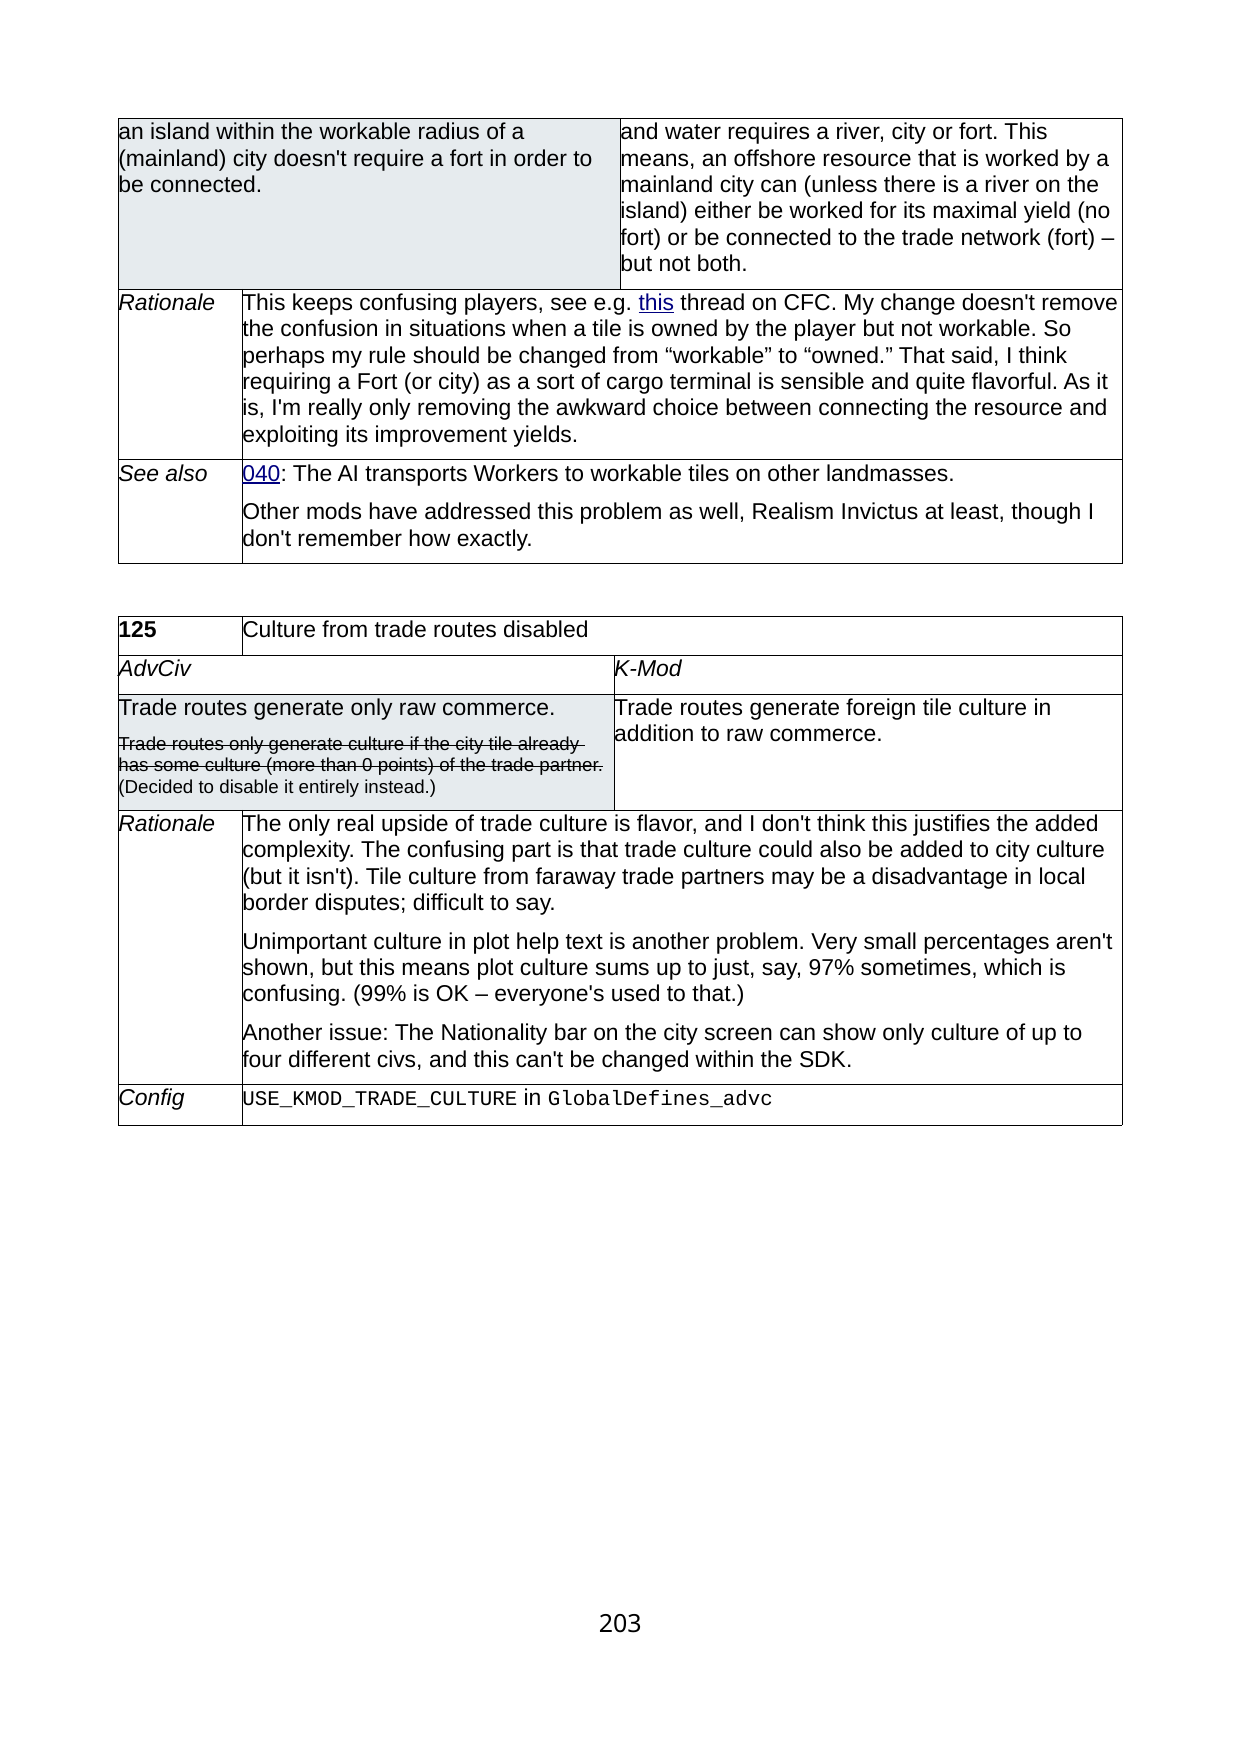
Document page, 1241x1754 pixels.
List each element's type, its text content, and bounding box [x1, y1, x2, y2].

table_cell Config [119, 1085, 242, 1124]
table_cell Rationale [119, 811, 242, 1084]
table_cell This keeps confusing players, see e.g. this thread on CFC. My change doesn't remove the confusion in situations when a tile is owned by the player but not workable. So perhaps my rule should be changed from “workable” to “owned.” That said, I think requiring a Fort (or city) as a sort of cargo terminal is sensible and quite flavorful. As it is, I'm really only removing the awkward choice between connecting the resource and exploiting its improvement yields. [243, 290, 1122, 459]
table_cell K-Mod [615, 656, 1122, 694]
table_cell an island within the workable radius of a (mainland) city doesn't require a fort in order to be connected. [119, 119, 620, 289]
table_cell See also [119, 460, 242, 563]
table_cell Trade routes generate foreign tile culture in addition to raw commerce. [615, 695, 1122, 810]
table_cell The only real upside of trade culture is flavor, and I don't think this justifies the added complexity. The confusing part is that trade culture could also be added to city culture (but it isn't). Tile culture from faraway trade partners may be a disadvantage in local border disputes; difficult to say. Unimportant culture in plot help text is another problem. Very small percentages aren't shown, but this means plot culture sums up to just, say, 97% sometimes, which is confusing. (99% is OK – everyone's used to that.) Another issue: The Nationality bar on the city screen can show only culture of up to four different civs, and this can't be changed within the SDK. [243, 811, 1122, 1084]
table_cell 040: The AI transports Workers to workable tiles on other landmasses. Other mods have addressed this problem as well, Realism Invictus at least, though I don't remember how exactly. [243, 460, 1122, 563]
table_cell AdvCiv [119, 656, 614, 694]
table_header 125 [119, 617, 242, 655]
table_header Culture from trade routes disabled [243, 617, 1122, 655]
table_cell Trade routes generate only raw commerce. Trade routes only generate culture if the city tile already has some culture (more than 0 points) of the trade partner. (Decided to disable it entirely instead.) [119, 695, 614, 810]
table_cell and water requires a river, city or fort. This means, an offshore resource that is worked by a mainland city can (unless there is a river on the island) either be worked for its maximal yield (no fort) or be connected to the trade network (fort) – but not both. [621, 119, 1122, 289]
table_cell USE_KMOD_TRADE_CULTURE in GlobalDefines_advc [243, 1085, 1122, 1124]
table_cell Rationale [119, 290, 242, 459]
